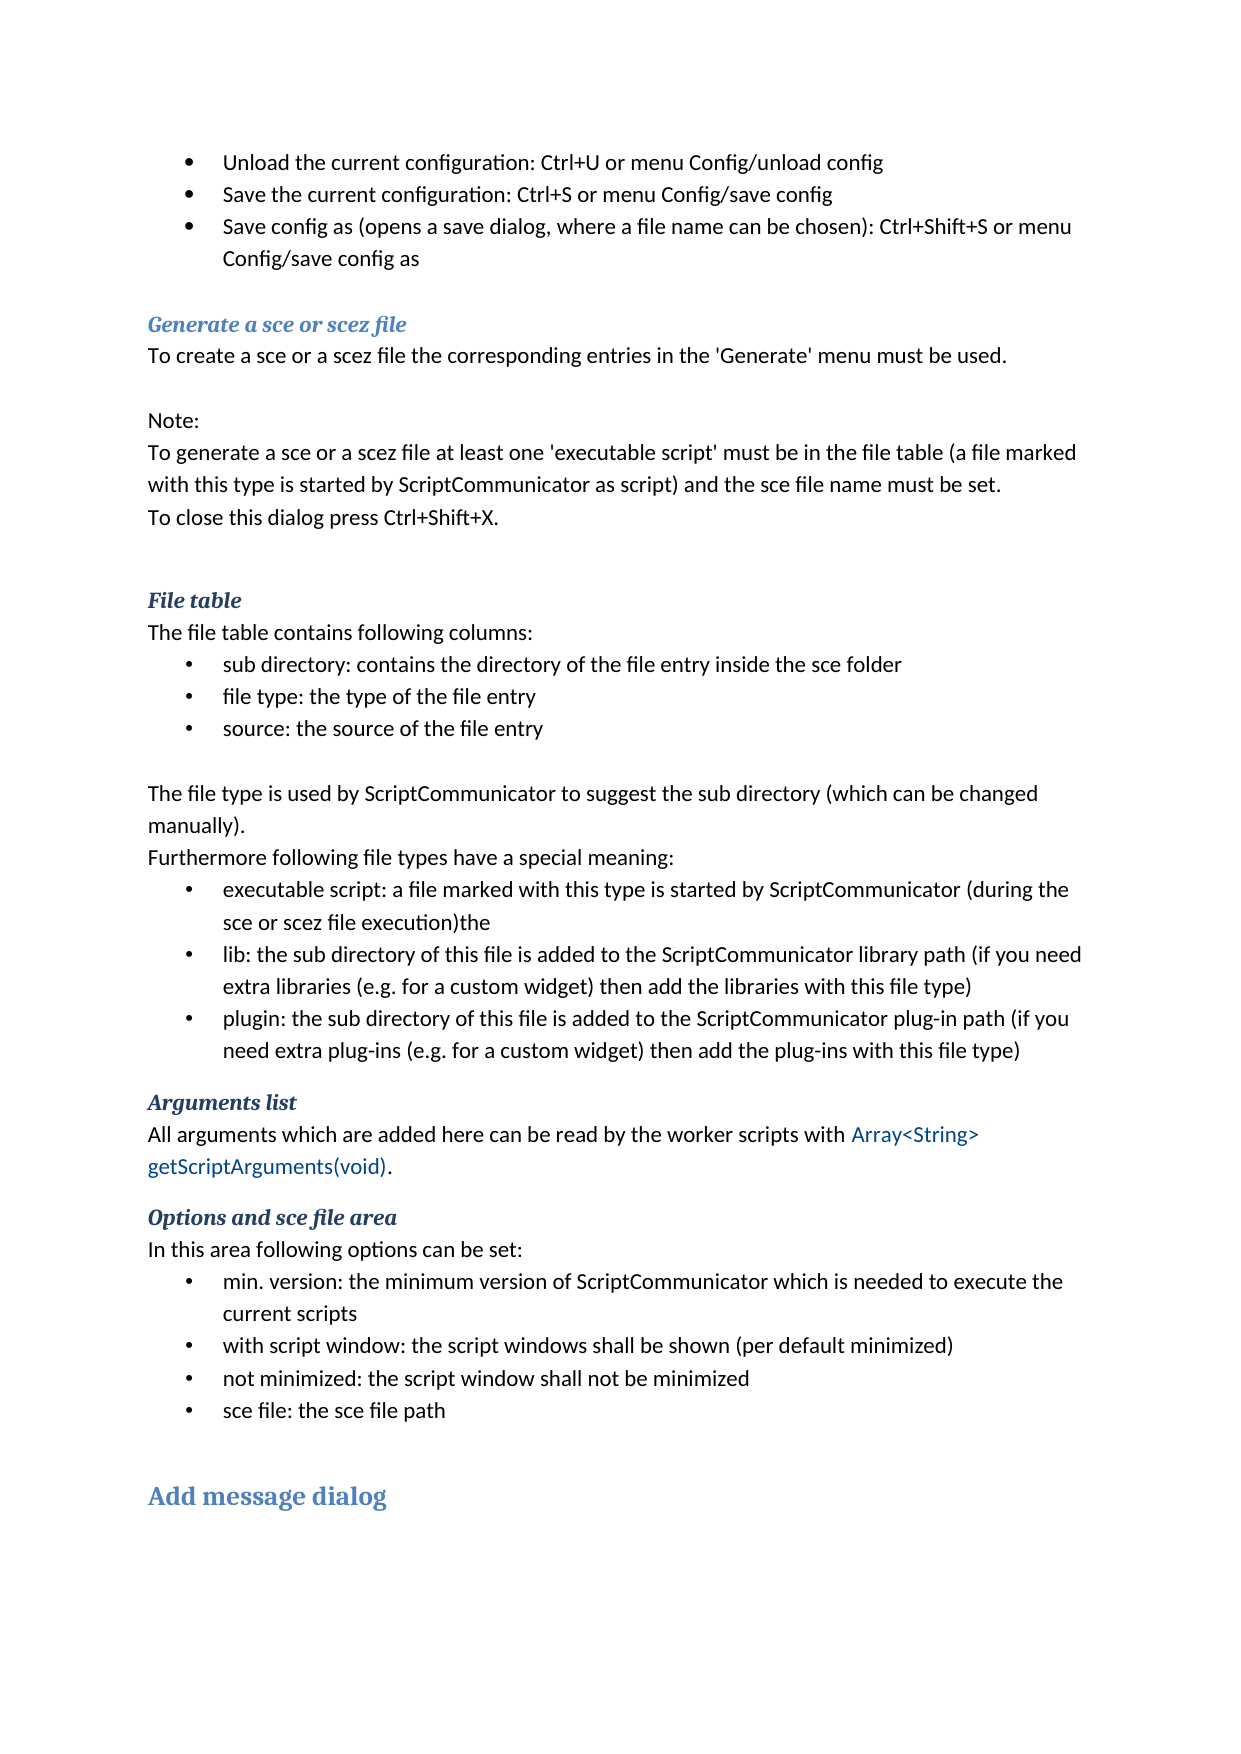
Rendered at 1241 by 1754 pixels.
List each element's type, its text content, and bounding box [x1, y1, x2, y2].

list Note: [148, 406, 1093, 434]
text The file type is used by ScriptCommunicator to suggest the sub directory (which can be changed manually). [148, 779, 1093, 839]
list min. version: the minimum version of ScriptCommunicator which is needed to execute the current scripts [185, 1267, 1093, 1327]
subtitle File table [148, 588, 1093, 614]
list not minimized: the script window shall not be minimized [185, 1364, 1093, 1392]
list plugin: the sub directory of this file is added to the ScriptCommunicator plug-in path (if you need extra plug-ins (e.g. for a custom widget) then add the plug-ins with this file type) [185, 1004, 1093, 1064]
text Furthermore following file types have a special meaning: [148, 843, 1093, 871]
list To create a sce or a scez file the corresponding entries in the 'Generate' menu must be used. [148, 342, 1093, 370]
list lib: the sub directory of this file is added to the ScriptCommunicator library path (if you need extra libraries (e.g. for a custom widget) then add the libraries with this file type) [185, 940, 1093, 1000]
text In this area following options can be set: [148, 1235, 1093, 1263]
text All arguments which are added here can be read by the worker scripts with Array<String> getScriptArguments(void). [148, 1120, 1093, 1180]
list with script window: the script windows shall be shown (per default minimized) [185, 1332, 1093, 1360]
text The file table contains following columns: [148, 618, 1093, 646]
list sce file: the sce file path [185, 1396, 1093, 1424]
list Save config as (opens a save dialog, where a file name can be chosen): Ctrl+Shift+S or menu Config/save config as [185, 212, 1093, 272]
subtitle Add message dialog [148, 1481, 1093, 1512]
list file type: the type of the file entry [185, 682, 1093, 710]
subtitle Options and sce file area [148, 1205, 1093, 1231]
subtitle Generate a sce or scez file [148, 311, 1093, 338]
list Save the current configuration: Ctrl+S or menu Config/save config [185, 180, 1093, 208]
list executable script: a file marked with this type is started by ScriptCommunicator (during the sce or scez file execution)the [185, 876, 1093, 936]
subtitle Arguments list [148, 1089, 1093, 1116]
list source: the source of the file entry [185, 714, 1093, 743]
list To close this dialog press Ctrl+Shift+X. [148, 503, 1093, 531]
list sub directory: contains the directory of the file entry inside the sce folder [185, 650, 1093, 678]
list To generate a sce or a scez file at least one 'executable script' must be in the file table (a file marked with this type is started by ScriptCommunicator as script) and the sce file name must be set. [148, 438, 1093, 498]
list Unload the current configuration: Ctrl+U or menu Config/unload config [185, 148, 1093, 176]
